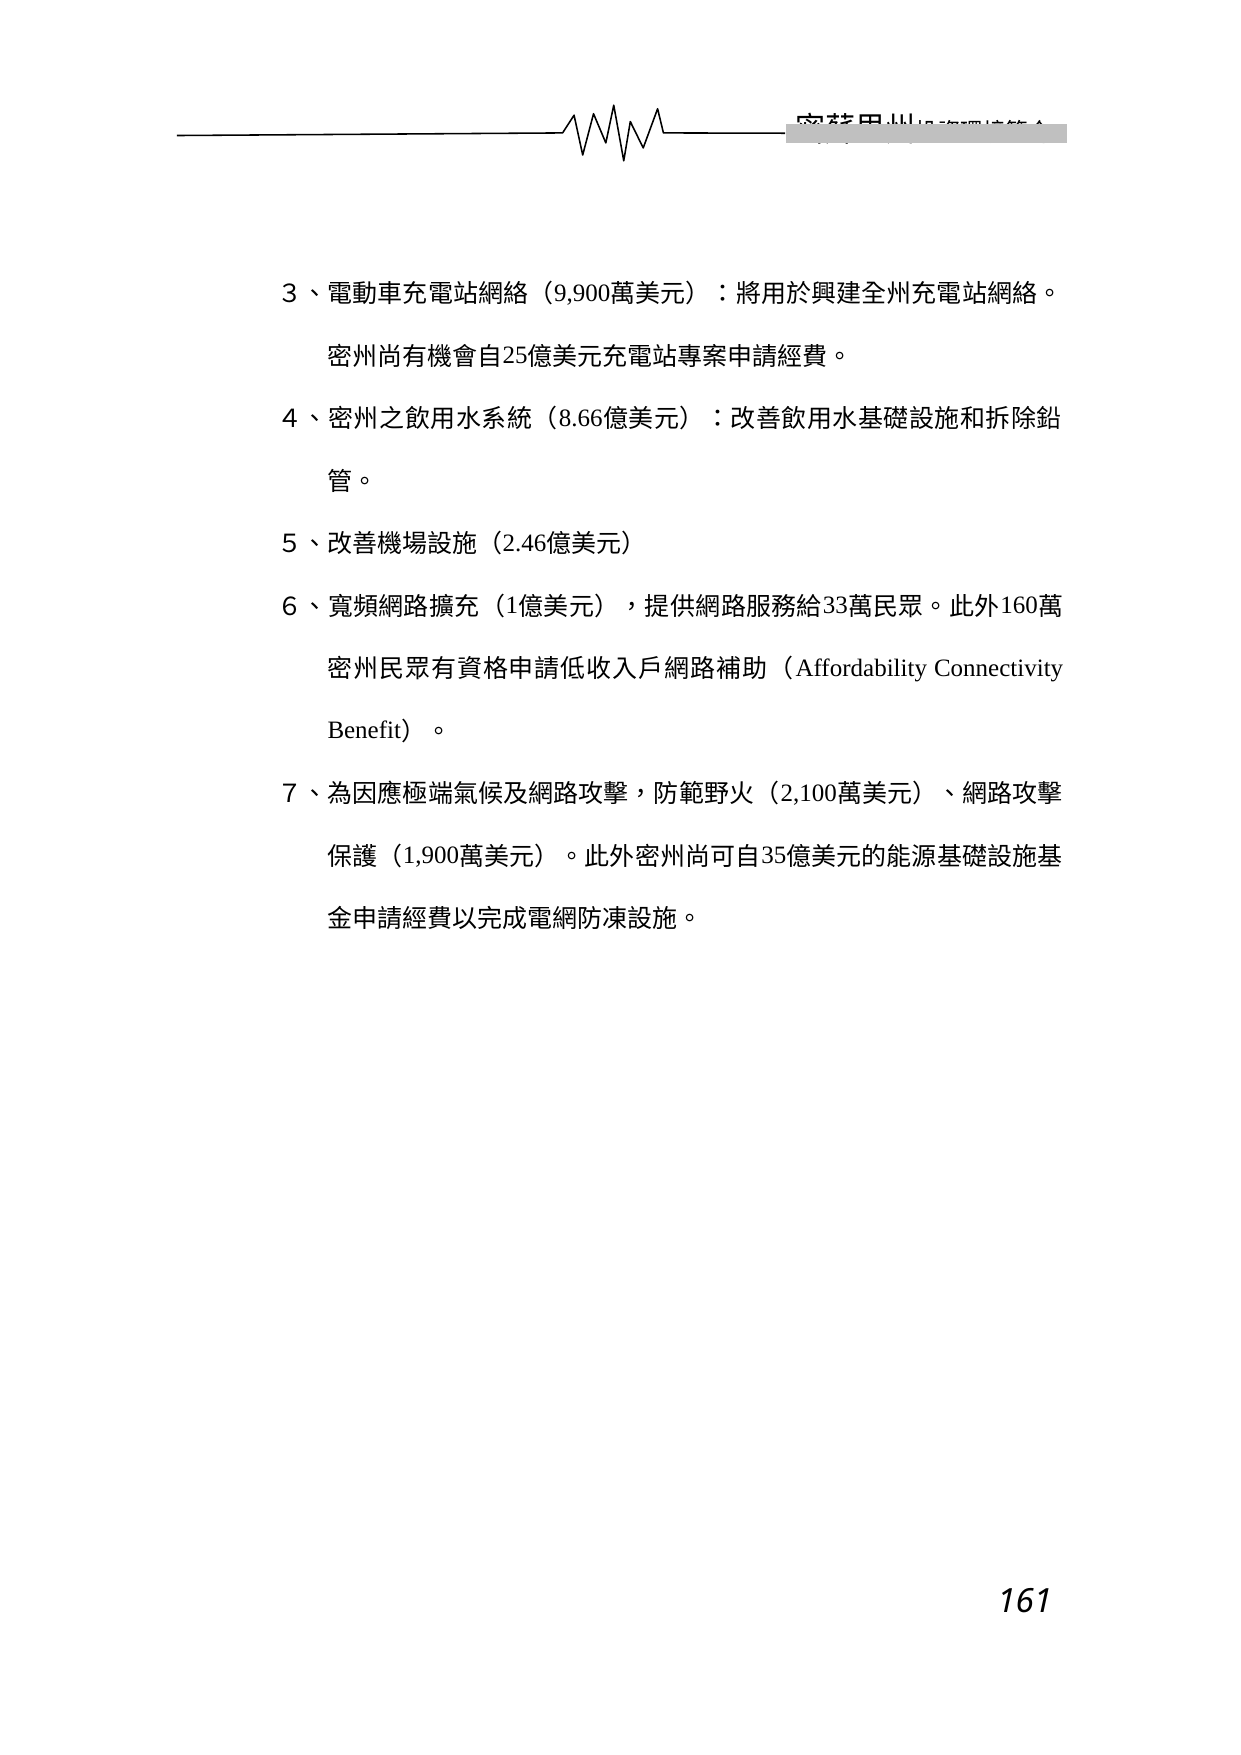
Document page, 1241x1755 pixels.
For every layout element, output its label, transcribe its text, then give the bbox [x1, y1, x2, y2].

text ４、密州之飲用水系統（8.66億美元）：改善飲用水基礎設施和拆除鉛管。 [277, 375, 1063, 500]
text ３、電動車充電站網絡（9,900萬美元）：將用於興建全州充電站網絡。密州尚有機會自25億美元充電站專案申請經費。 [277, 250, 1063, 375]
text ６、寬頻網路擴充（1億美元），提供網路服務給33萬民眾。此外160萬密州民眾有資格申請低收入戶網路補助（Affordability Connectivity Benefit）。 [277, 563, 1063, 750]
text ７、為因應極端氣候及網路攻擊，防範野火（2,100萬美元）、網路攻擊保護（1,900萬美元）。此外密州尚可自35億美元的能源基礎設施基金申請經費以完成電網防凍設施。 [277, 750, 1063, 938]
text ５、改善機場設施（2.46億美元） [277, 500, 1063, 563]
